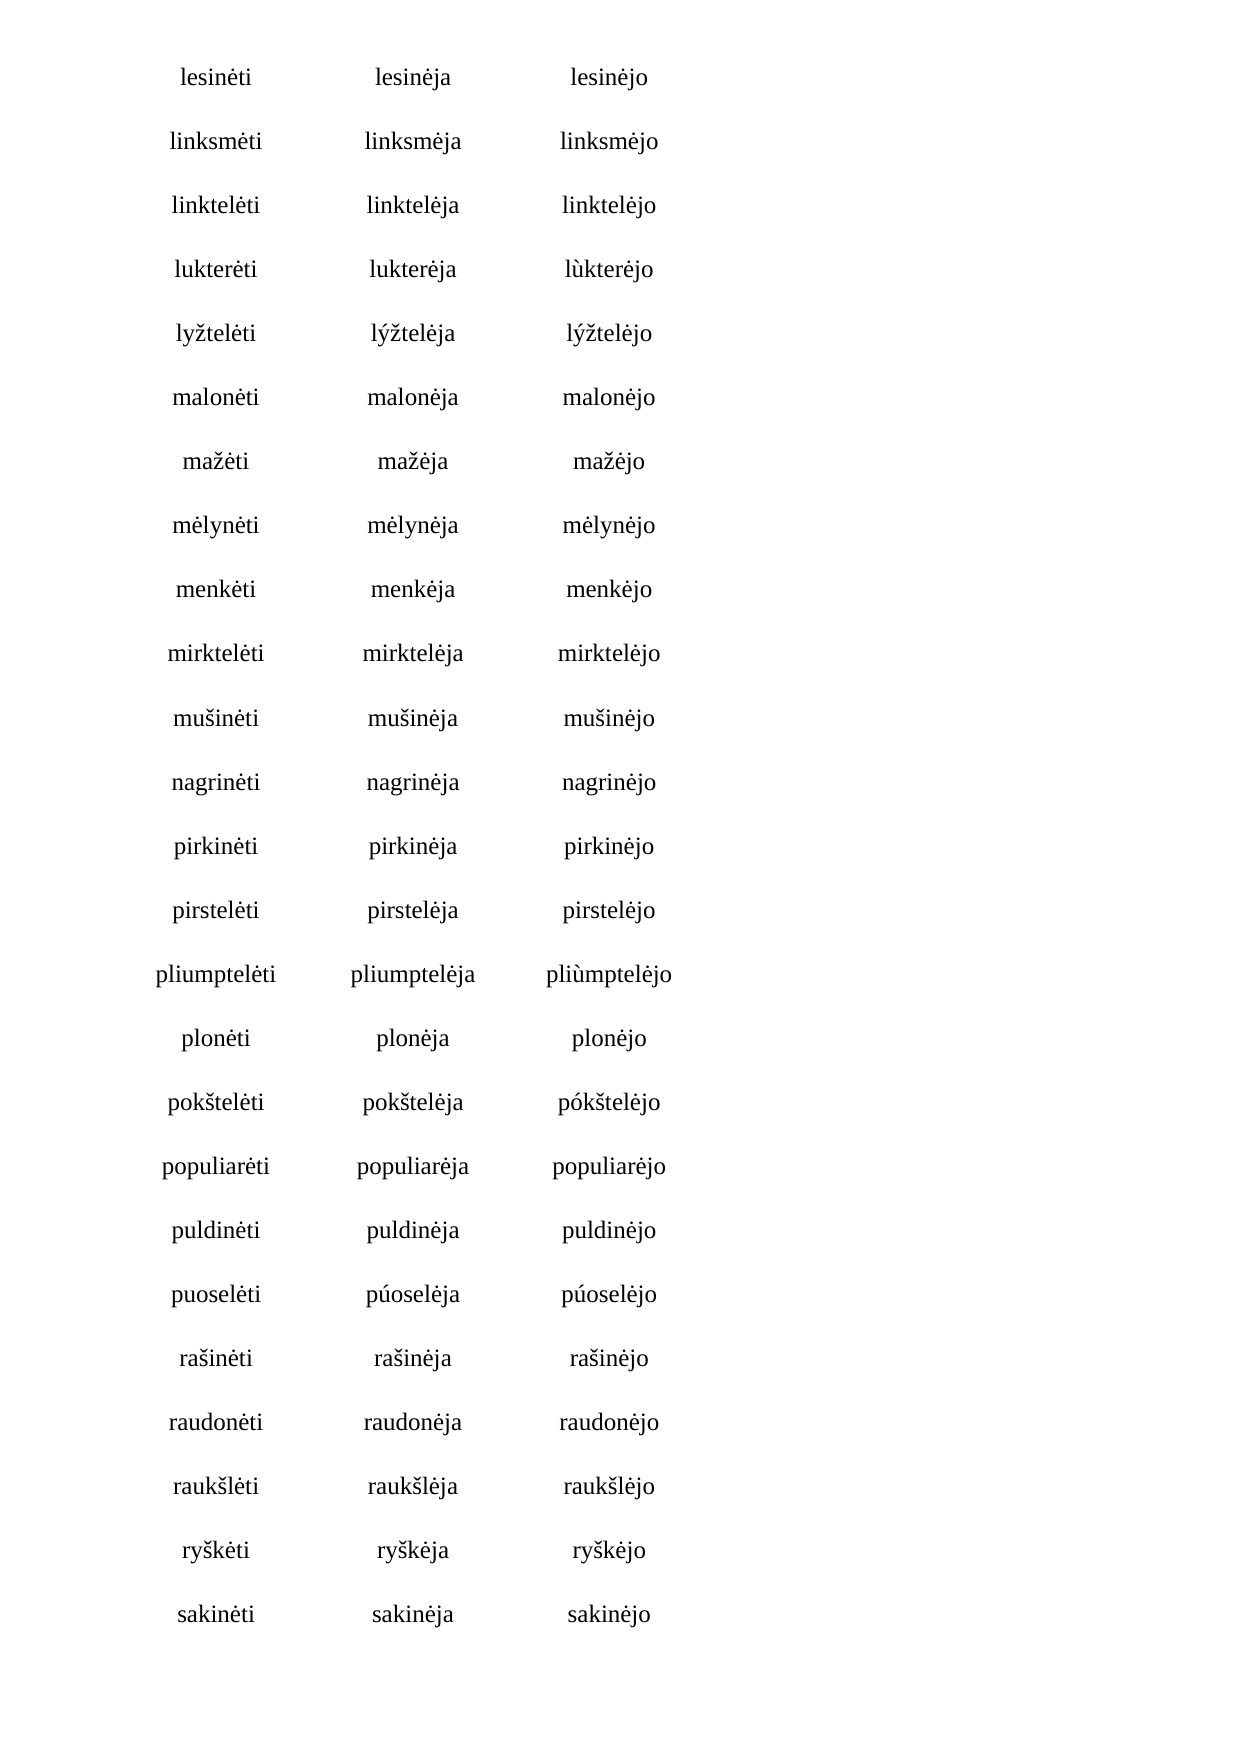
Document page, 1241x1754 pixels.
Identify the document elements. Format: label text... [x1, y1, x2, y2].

table_cell menkėti [118, 572, 313, 636]
table_cell sakinėjo [512, 1597, 712, 1661]
table_cell [712, 572, 1120, 636]
table_cell linksmėjo [512, 123, 712, 187]
table_cell [712, 1533, 1120, 1597]
table_cell sakinėti [118, 1597, 313, 1661]
table_cell plonėjo [512, 1020, 712, 1084]
table_cell pókštelėjo [512, 1084, 712, 1148]
table_cell [712, 1340, 1120, 1404]
table_cell [712, 636, 1120, 700]
table_cell mušinėti [118, 700, 313, 764]
table_cell mažėti [118, 444, 313, 507]
table_cell mažėja [314, 444, 512, 507]
table_cell puoselėti [118, 1276, 313, 1340]
table_cell [712, 956, 1120, 1020]
table_cell lesinėti [118, 59, 313, 123]
table_cell mirktelėjo [512, 636, 712, 700]
table_cell pirkinėti [118, 828, 313, 892]
table_cell [712, 251, 1120, 315]
table_cell [712, 315, 1120, 379]
table_cell plonėti [118, 1020, 313, 1084]
table_cell pliùmptelėjo [512, 956, 712, 1020]
table_cell [712, 1404, 1120, 1468]
table_cell mėlynėja [314, 508, 512, 572]
table_cell populiarėti [118, 1148, 313, 1212]
table_cell nagrinėja [314, 764, 512, 828]
table_cell rašinėja [314, 1340, 512, 1404]
table_cell [712, 700, 1120, 764]
table_cell [712, 1597, 1120, 1661]
table_cell [712, 379, 1120, 443]
table_cell [712, 1212, 1120, 1276]
table_cell nagrinėti [118, 764, 313, 828]
table_cell raukšlėja [314, 1469, 512, 1532]
table_cell púoselėjo [512, 1276, 712, 1340]
table_cell [712, 187, 1120, 251]
table_cell raukšlėjo [512, 1469, 712, 1532]
table_cell sakinėja [314, 1597, 512, 1661]
table_cell lýžtelėja [314, 315, 512, 379]
table_cell [712, 1276, 1120, 1340]
table_cell pliumptelėja [314, 956, 512, 1020]
table_cell raukšlėti [118, 1469, 313, 1532]
table_cell pirkinėjo [512, 828, 712, 892]
table_cell mušinėjo [512, 700, 712, 764]
table_cell menkėja [314, 572, 512, 636]
table_cell mėlynėti [118, 508, 313, 572]
table_cell [712, 123, 1120, 187]
table_cell lukterėti [118, 251, 313, 315]
table_cell plonėja [314, 1020, 512, 1084]
table_cell raudonėti [118, 1404, 313, 1468]
table_cell ryškėti [118, 1533, 313, 1597]
table_cell ryškėjo [512, 1533, 712, 1597]
table_cell linktelėja [314, 187, 512, 251]
table_cell rašinėjo [512, 1340, 712, 1404]
table_cell puldinėti [118, 1212, 313, 1276]
table_cell mėlynėjo [512, 508, 712, 572]
table_cell pokštelėti [118, 1084, 313, 1148]
table_cell linksmėti [118, 123, 313, 187]
table_cell malonėjo [512, 379, 712, 443]
table_cell malonėja [314, 379, 512, 443]
table_cell pokštelėja [314, 1084, 512, 1148]
table_cell linktelėjo [512, 187, 712, 251]
table_cell malonėti [118, 379, 313, 443]
table_cell pirstelėjo [512, 892, 712, 956]
table_cell [712, 828, 1120, 892]
table_cell pirstelėja [314, 892, 512, 956]
table_cell mažėjo [512, 444, 712, 507]
table_cell [712, 444, 1120, 507]
table_cell [712, 1020, 1120, 1084]
table_cell menkėjo [512, 572, 712, 636]
table_cell lesinėjo [512, 59, 712, 123]
table_cell lýžtelėjo [512, 315, 712, 379]
table_cell [712, 508, 1120, 572]
table_cell mirktelėti [118, 636, 313, 700]
table_cell ryškėja [314, 1533, 512, 1597]
table_cell lukterėja [314, 251, 512, 315]
table_cell púoselėja [314, 1276, 512, 1340]
table_cell lùkterėjo [512, 251, 712, 315]
table_cell pirkinėja [314, 828, 512, 892]
table_cell [712, 892, 1120, 956]
table_cell mušinėja [314, 700, 512, 764]
table_cell [712, 1469, 1120, 1532]
table_cell linktelėti [118, 187, 313, 251]
table_cell puldinėjo [512, 1212, 712, 1276]
table_cell raudonėjo [512, 1404, 712, 1468]
table_cell puldinėja [314, 1212, 512, 1276]
table_cell nagrinėjo [512, 764, 712, 828]
table_cell [712, 1148, 1120, 1212]
table_cell [712, 59, 1120, 123]
table_cell rašinėti [118, 1340, 313, 1404]
table_cell [712, 1084, 1120, 1148]
table_cell populiarėja [314, 1148, 512, 1212]
table_cell pirstelėti [118, 892, 313, 956]
table_cell [712, 764, 1120, 828]
table_cell pliumptelėti [118, 956, 313, 1020]
table_cell mirktelėja [314, 636, 512, 700]
table_cell linksmėja [314, 123, 512, 187]
table_cell raudonėja [314, 1404, 512, 1468]
table_cell lesinėja [314, 59, 512, 123]
table_cell populiarėjo [512, 1148, 712, 1212]
table_cell lyžtelėti [118, 315, 313, 379]
